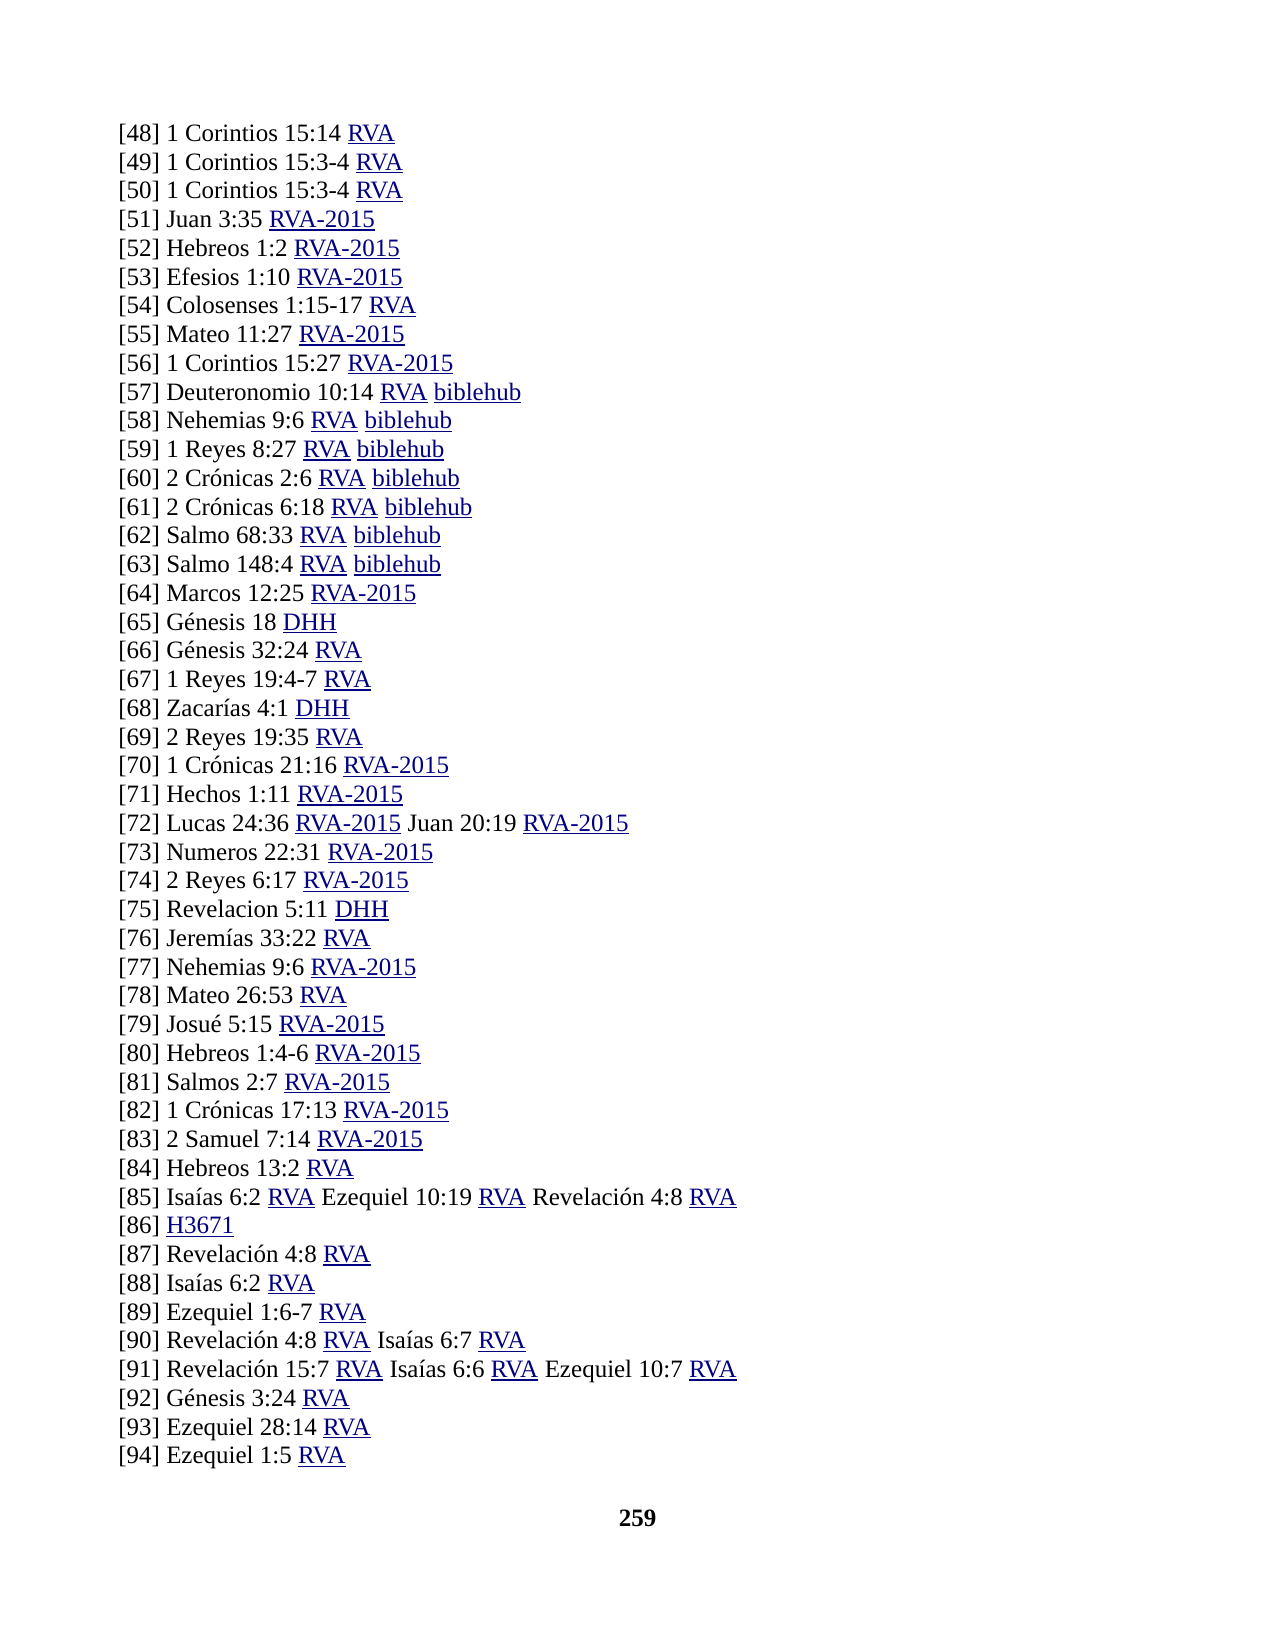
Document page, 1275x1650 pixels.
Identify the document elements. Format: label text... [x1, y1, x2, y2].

text Ezequiel 1:6-7 RVA [118, 1297, 1157, 1326]
text Hebreos 1:2 RVA-2015 [118, 233, 1157, 262]
text 1 Reyes 8:27 RVA biblehub [118, 434, 1157, 463]
text Génesis 3:24 RVA [118, 1383, 1157, 1412]
text Colosenses 1:15-17 RVA [118, 291, 1157, 319]
text 1 Reyes 19:4-7 RVA [118, 664, 1157, 693]
text Hebreos 1:4-6 RVA-2015 [118, 1038, 1157, 1067]
text H3671 [118, 1211, 1157, 1239]
text Nehemias 9:6 RVA-2015 [118, 952, 1157, 981]
text Jeremías 33:22 RVA [118, 923, 1157, 952]
text Hechos 1:11 RVA-2015 [118, 779, 1157, 808]
text Isaías 6:2 RVA [118, 1268, 1157, 1297]
text Hebreos 13:2 RVA [118, 1153, 1157, 1182]
text 1 Corintios 15:14 RVA [118, 118, 1157, 147]
text Revelación 4:8 RVA Isaías 6:7 RVA [118, 1326, 1157, 1354]
text Lucas 24:36 RVA-2015 Juan 20:19 RVA-2015 [118, 808, 1157, 837]
text Salmo 148:4 RVA biblehub [118, 549, 1157, 578]
text 1 Corintios 15:27 RVA-2015 [118, 348, 1157, 377]
text Revelación 4:8 RVA [118, 1239, 1157, 1268]
text Ezequiel 1:5 RVA [118, 1441, 1157, 1469]
text Numeros 22:31 RVA-2015 [118, 837, 1157, 866]
text Génesis 18 DHH [118, 607, 1157, 636]
text Juan 3:35 RVA-2015 [118, 204, 1157, 233]
text Efesios 1:10 RVA-2015 [118, 262, 1157, 291]
text 1 Crónicas 21:16 RVA-2015 [118, 751, 1157, 779]
text Salmos 2:7 RVA-2015 [118, 1067, 1157, 1096]
text 1 Corintios 15:3-4 RVA [118, 147, 1157, 176]
text 2 Reyes 19:35 RVA [118, 722, 1157, 751]
text 2 Crónicas 2:6 RVA biblehub [118, 463, 1157, 492]
text Marcos 12:25 RVA-2015 [118, 578, 1157, 607]
text Deuteronomio 10:14 RVA biblehub [118, 377, 1157, 406]
text 1 Crónicas 17:13 RVA-2015 [118, 1096, 1157, 1124]
text 2 Crónicas 6:18 RVA biblehub [118, 492, 1157, 521]
text 1 Corintios 15:3-4 RVA [118, 176, 1157, 204]
text 2 Samuel 7:14 RVA-2015 [118, 1124, 1157, 1153]
text Ezequiel 28:14 RVA [118, 1412, 1157, 1441]
text Isaías 6:2 RVA Ezequiel 10:19 RVA Revelación 4:8 RVA [118, 1182, 1157, 1211]
text Mateo 11:27 RVA-2015 [118, 319, 1157, 348]
text 2 Reyes 6:17 RVA-2015 [118, 866, 1157, 894]
text Mateo 26:53 RVA [118, 981, 1157, 1009]
text Zacarías 4:1 DHH [118, 693, 1157, 722]
text Josué 5:15 RVA-2015 [118, 1009, 1157, 1038]
text Revelación 15:7 RVA Isaías 6:6 RVA Ezequiel 10:7 RVA [118, 1354, 1157, 1383]
text Nehemias 9:6 RVA biblehub [118, 406, 1157, 434]
text Revelacion 5:11 DHH [118, 894, 1157, 923]
text Salmo 68:33 RVA biblehub [118, 521, 1157, 549]
text Génesis 32:24 RVA [118, 636, 1157, 664]
